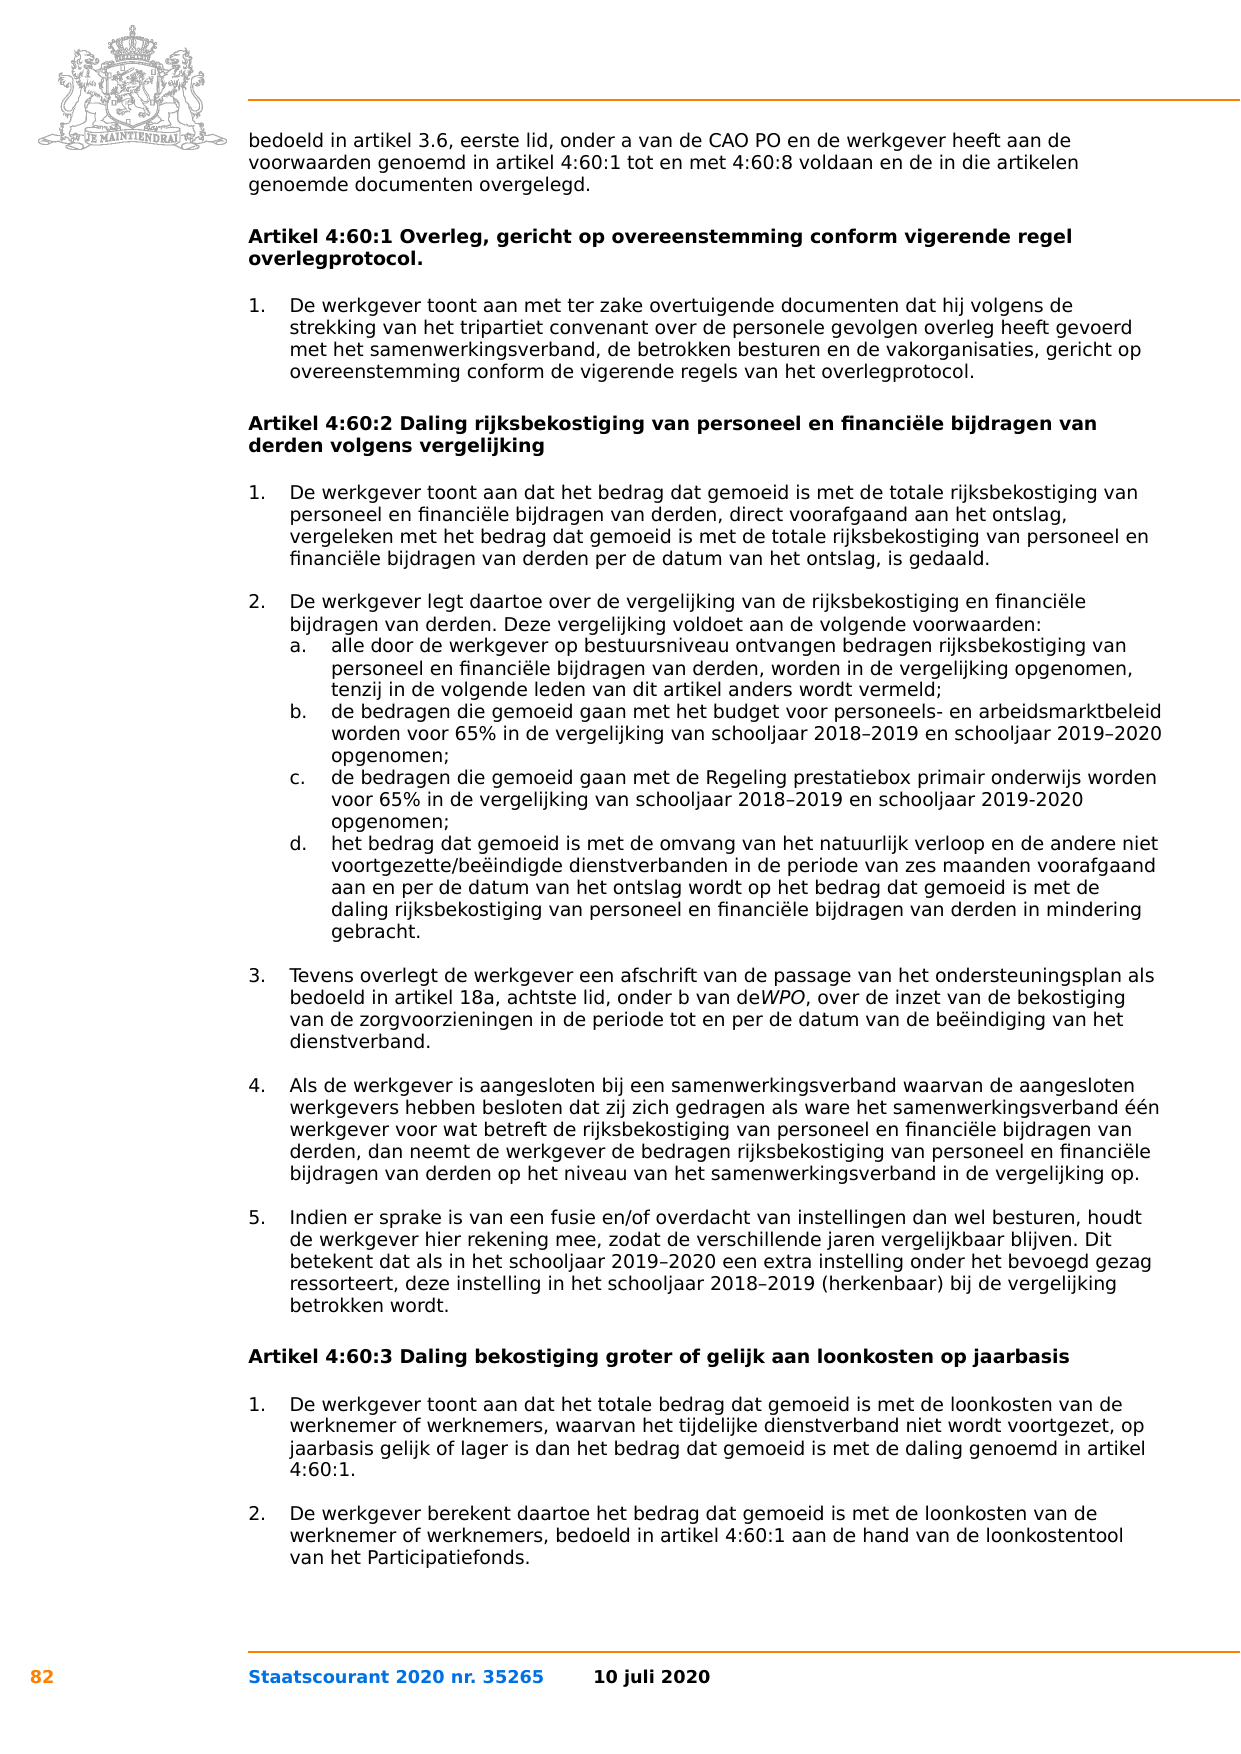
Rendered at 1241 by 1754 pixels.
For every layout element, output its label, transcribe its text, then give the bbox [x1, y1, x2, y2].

text 4. Als de werkgever is aangesloten bij een samenwerkingsverband waarvan de aangesloten werkgevers hebben besloten dat zij zich gedragen als ware het samenwerkingsverband één werkgever voor wat betreft de rijksbekostiging van personeel en financiële bijdragen van derden, dan neemt de werkgever de bedragen rijksbekostiging van personeel en financiële bijdragen van derden op het niveau van het samenwerkingsverband in de vergelijking op. [248, 1075, 1163, 1185]
subtitle Artikel 4:60:2 Daling rijksbekostiging van personeel en financiële bijdragen van derden volgens vergelijking [248, 413, 1163, 457]
text 1. De werkgever toont aan met ter zake overtuigende documenten dat hij volgens de strekking van het tripartiet convenant over de personele gevolgen overleg heeft gevoerd met het samenwerkingsverband, de betrokken besturen en de vakorganisaties, gericht op overeenstemming conform de vigerende regels van het overlegprotocol. [248, 295, 1163, 383]
text a. alle door de werkgever op bestuursniveau ontvangen bedragen rijksbekostiging van personeel en financiële bijdragen van derden, worden in de vergelijking opgenomen, tenzij in de volgende leden van dit artikel anders wordt vermeld; [289, 635, 1163, 701]
text 1. De werkgever toont aan dat het bedrag dat gemoeid is met de totale rijksbekostiging van personeel en financiële bijdragen van derden, direct voorafgaand aan het ontslag, vergeleken met het bedrag dat gemoeid is met de totale rijksbekostiging van personeel en financiële bijdragen van derden per de datum van het ontslag, is gedaald. [248, 482, 1163, 569]
text b. de bedragen die gemoeid gaan met het budget voor personeels- en arbeidsmarktbeleid worden voor 65% in de vergelijking van schooljaar 2018–2019 en schooljaar 2019–2020 opgenomen; [289, 701, 1163, 767]
text 2. De werkgever legt daartoe over de vergelijking van de rijksbekostiging en financiële bijdragen van derden. Deze vergelijking voldoet aan de volgende voorwaarden: [248, 591, 1163, 635]
text c. de bedragen die gemoeid gaan met de Regeling prestatiebox primair onderwijs worden voor 65% in de vergelijking van schooljaar 2018–2019 en schooljaar 2019-2020 opgenomen; [289, 767, 1163, 833]
text 3. Tevens overlegt de werkgever een afschrift van de passage van het ondersteuningsplan als bedoeld in artikel 18a, achtste lid, onder b van deWPO, over de inzet van de bekostiging van de zorgvoorzieningen in de periode tot en per de datum van de beëindiging van het dienstverband. [248, 965, 1163, 1053]
text bedoeld in artikel 3.6, eerste lid, onder a van de CAO PO en de werkgever heeft aan de voorwaarden genoemd in artikel 4:60:1 tot en met 4:60:8 voldaan en de in die artikelen genoemde documenten overgelegd. [248, 130, 1163, 196]
text 5. Indien er sprake is van een fusie en/of overdacht van instellingen dan wel besturen, houdt de werkgever hier rekening mee, zodat de verschillende jaren vergelijkbaar blijven. Dit betekent dat als in het schooljaar 2019–2020 een extra instelling onder het bevoegd gezag ressorteert, deze instelling in het schooljaar 2018–2019 (herkenbaar) bij de vergelijking betrokken wordt. [248, 1207, 1163, 1316]
text 1. De werkgever toont aan dat het totale bedrag dat gemoeid is met de loonkosten van de werknemer of werknemers, waarvan het tijdelijke dienstverband niet wordt voortgezet, op jaarbasis gelijk of lager is dan het bedrag dat gemoeid is met de daling genoemd in artikel 4:60:1. [248, 1393, 1163, 1481]
text d. het bedrag dat gemoeid is met de omvang van het natuurlijk verloop en de andere niet voortgezette/beëindigde dienstverbanden in de periode van zes maanden voorafgaand aan en per de datum van het ontslag wordt op het bedrag dat gemoeid is met de daling rijksbekostiging van personeel en financiële bijdragen van derden in mindering gebracht. [289, 833, 1163, 943]
subtitle Artikel 4:60:1 Overleg, gericht op overeenstemming conform vigerende regel overlegprotocol. [248, 226, 1163, 270]
text 2. De werkgever berekent daartoe het bedrag dat gemoeid is met de loonkosten van de werknemer of werknemers, bedoeld in artikel 4:60:1 aan de hand van de loonkostentool van het Participatiefonds. [248, 1503, 1163, 1569]
subtitle Artikel 4:60:3 Daling bekostiging groter of gelijk aan loonkosten op jaarbasis [248, 1346, 1163, 1368]
picture [38, 25, 227, 150]
